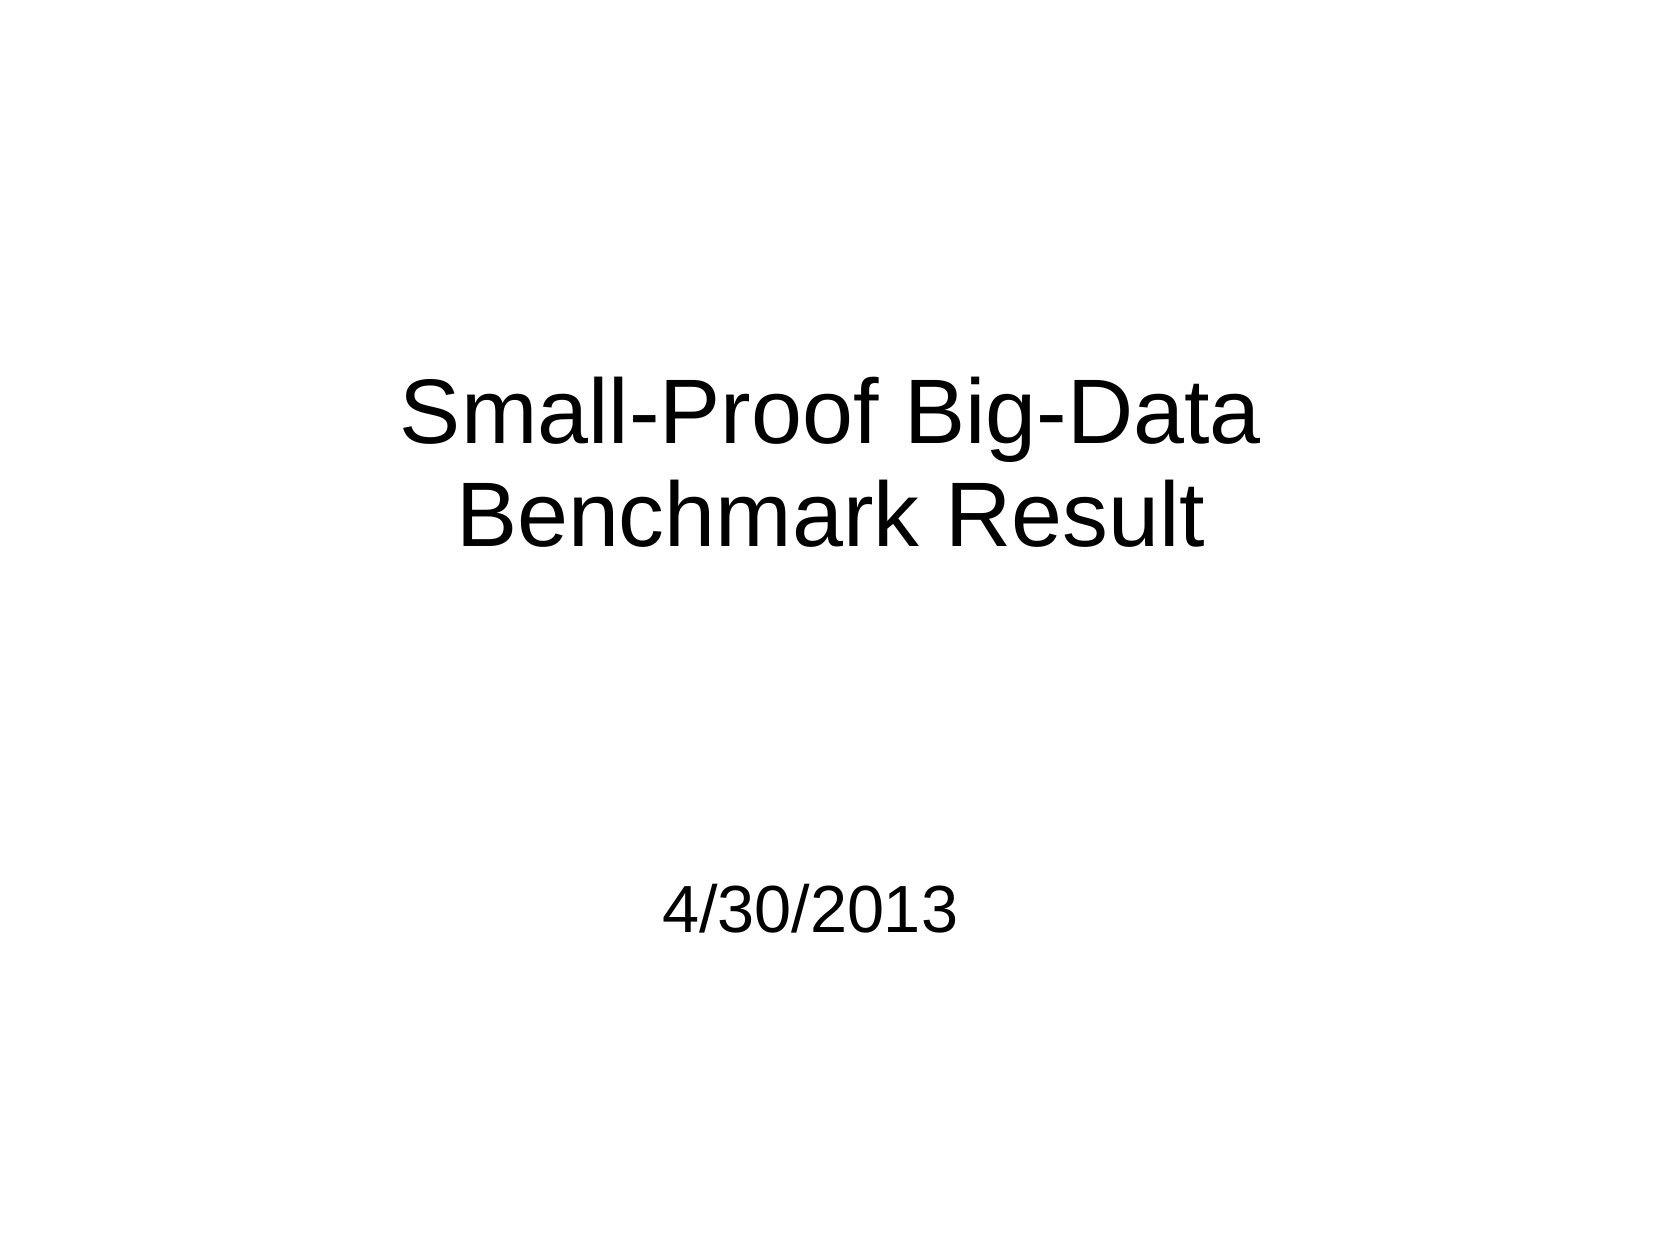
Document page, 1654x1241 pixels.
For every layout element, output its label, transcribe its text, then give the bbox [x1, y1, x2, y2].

subtitle 4/30/2013 [82, 810, 1538, 1010]
title Small-Proof Big-Data Benchmark Result [86, 360, 1576, 568]
